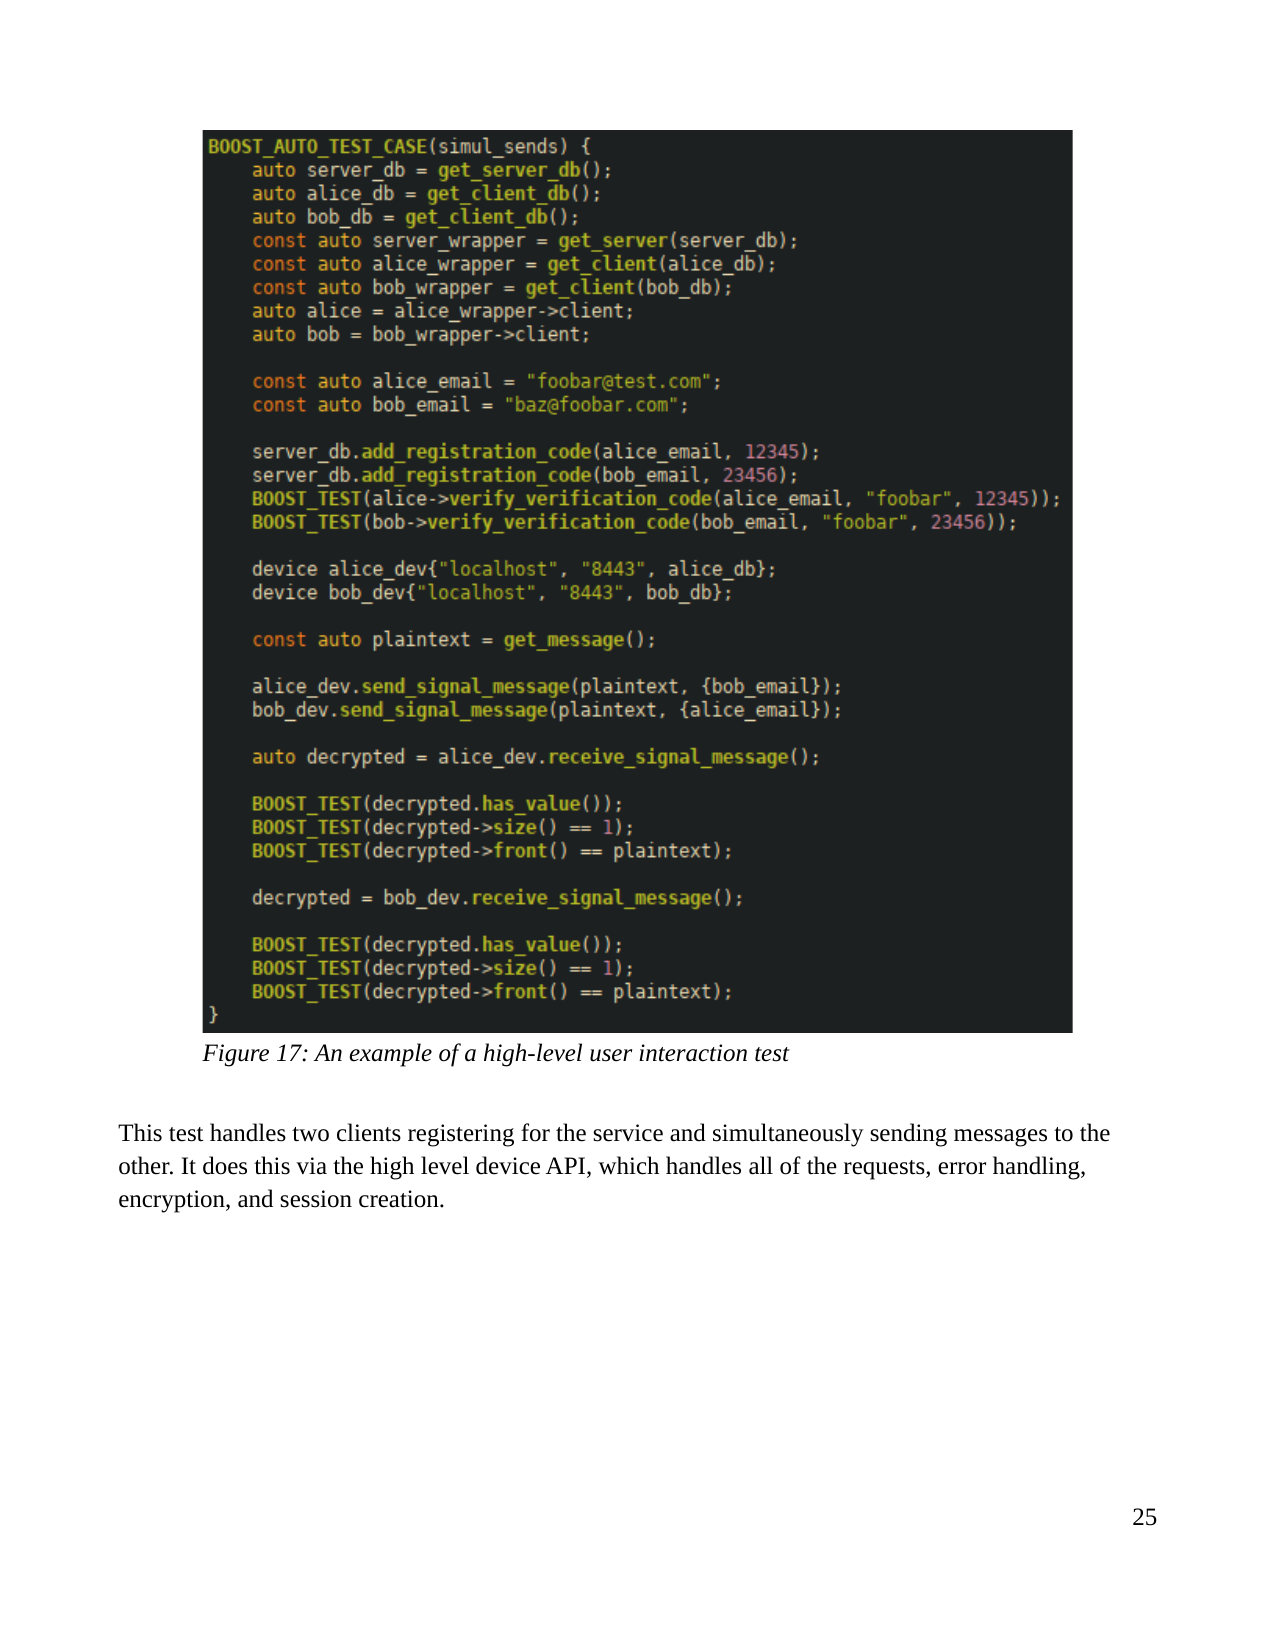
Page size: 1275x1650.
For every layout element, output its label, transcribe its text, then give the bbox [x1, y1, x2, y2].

text Figure 17: An example of a high-level user interaction test [202, 1033, 1073, 1066]
picture [202, 130, 1073, 1033]
text This test handles two clients registering for the service and simultaneously sending messages to the other. It does this via the high level device API, which handles all of the requests, error handling, encryption, and session creation. [118, 1118, 1157, 1213]
